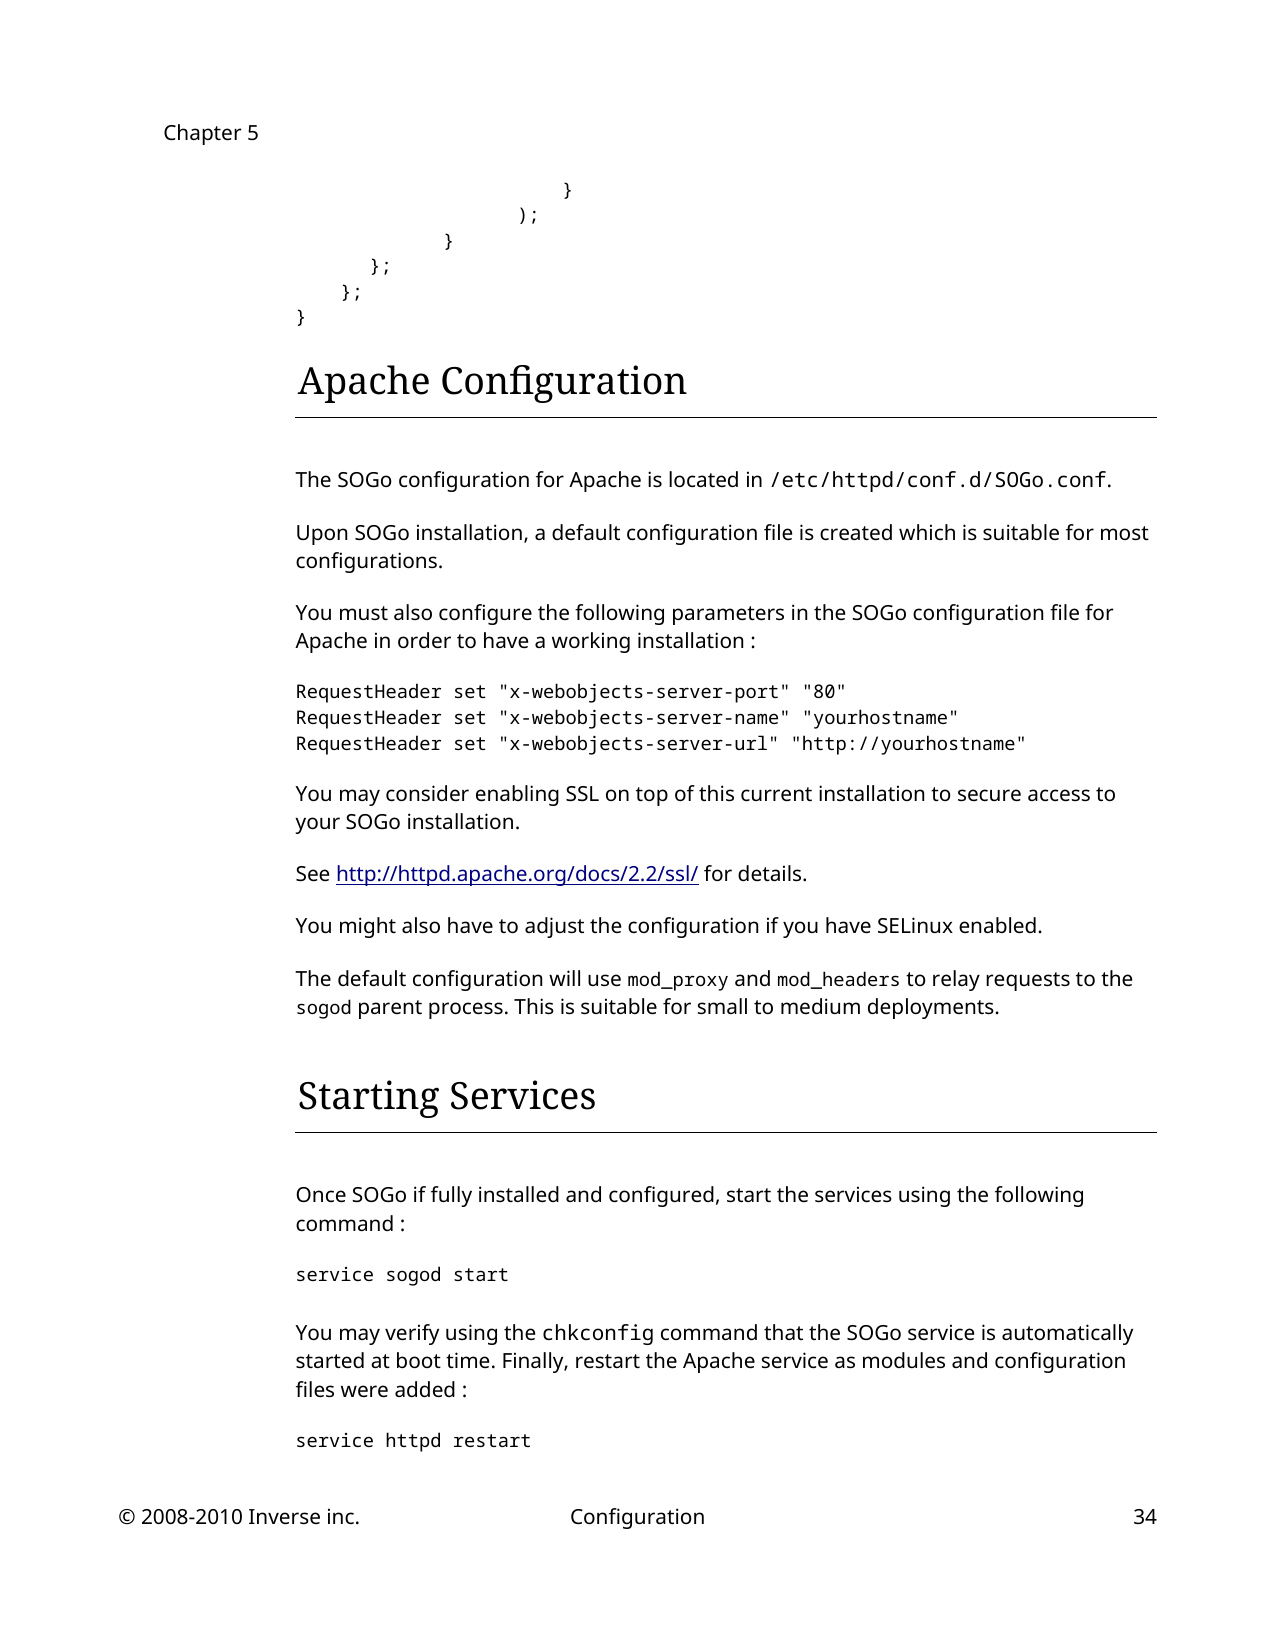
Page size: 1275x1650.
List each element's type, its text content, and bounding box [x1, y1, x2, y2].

subtitle Apache Configuration [295, 354, 1157, 417]
text Once SOGo if fully installed and configured, start the services using the following command : [295, 1181, 1157, 1237]
text You may verify using the chkconfig command that the SOGo service is automatically started at boot time. Finally, restart the Apache service as modules and configuration files were added : [295, 1318, 1157, 1403]
text } [295, 304, 1157, 329]
text RequestHeader set "x-webobjects-server-port" "80" RequestHeader set "x-webobjects-server-name" "yourhostname" RequestHeader set "x-webobjects-server-url" "http://yourhostname" [295, 679, 1157, 755]
text You must also configure the following parameters in the SOGo configuration file for Apache in order to have a working installation : [295, 598, 1157, 655]
text service sogod start [295, 1261, 1157, 1287]
text Upon SOGo installation, a default configuration file is created which is suitable for most configurations. [295, 518, 1157, 574]
text You may consider enabling SSL on top of this current installation to secure access to your SOGo installation. [295, 779, 1157, 836]
text } [295, 176, 1157, 202]
text }; [295, 253, 1157, 278]
text See http://httpd.apache.org/docs/2.2/ssl/ for details. [295, 859, 1157, 888]
text The SOGo configuration for Apache is located in /etc/httpd/conf.d/SOGo.conf. [295, 466, 1157, 494]
text service httpd restart [295, 1427, 1157, 1452]
text }; [295, 278, 1157, 304]
text The default configuration will use mod_proxy and mod_headers to relay requests to the sogod parent process. This is suitable for small to medium deployments. [295, 964, 1157, 1021]
text } [295, 227, 1157, 253]
text ); [295, 202, 1157, 227]
subtitle Starting Services [295, 1069, 1157, 1132]
text You might also have to adjust the configuration if you have SELinux enabled. [295, 912, 1157, 940]
